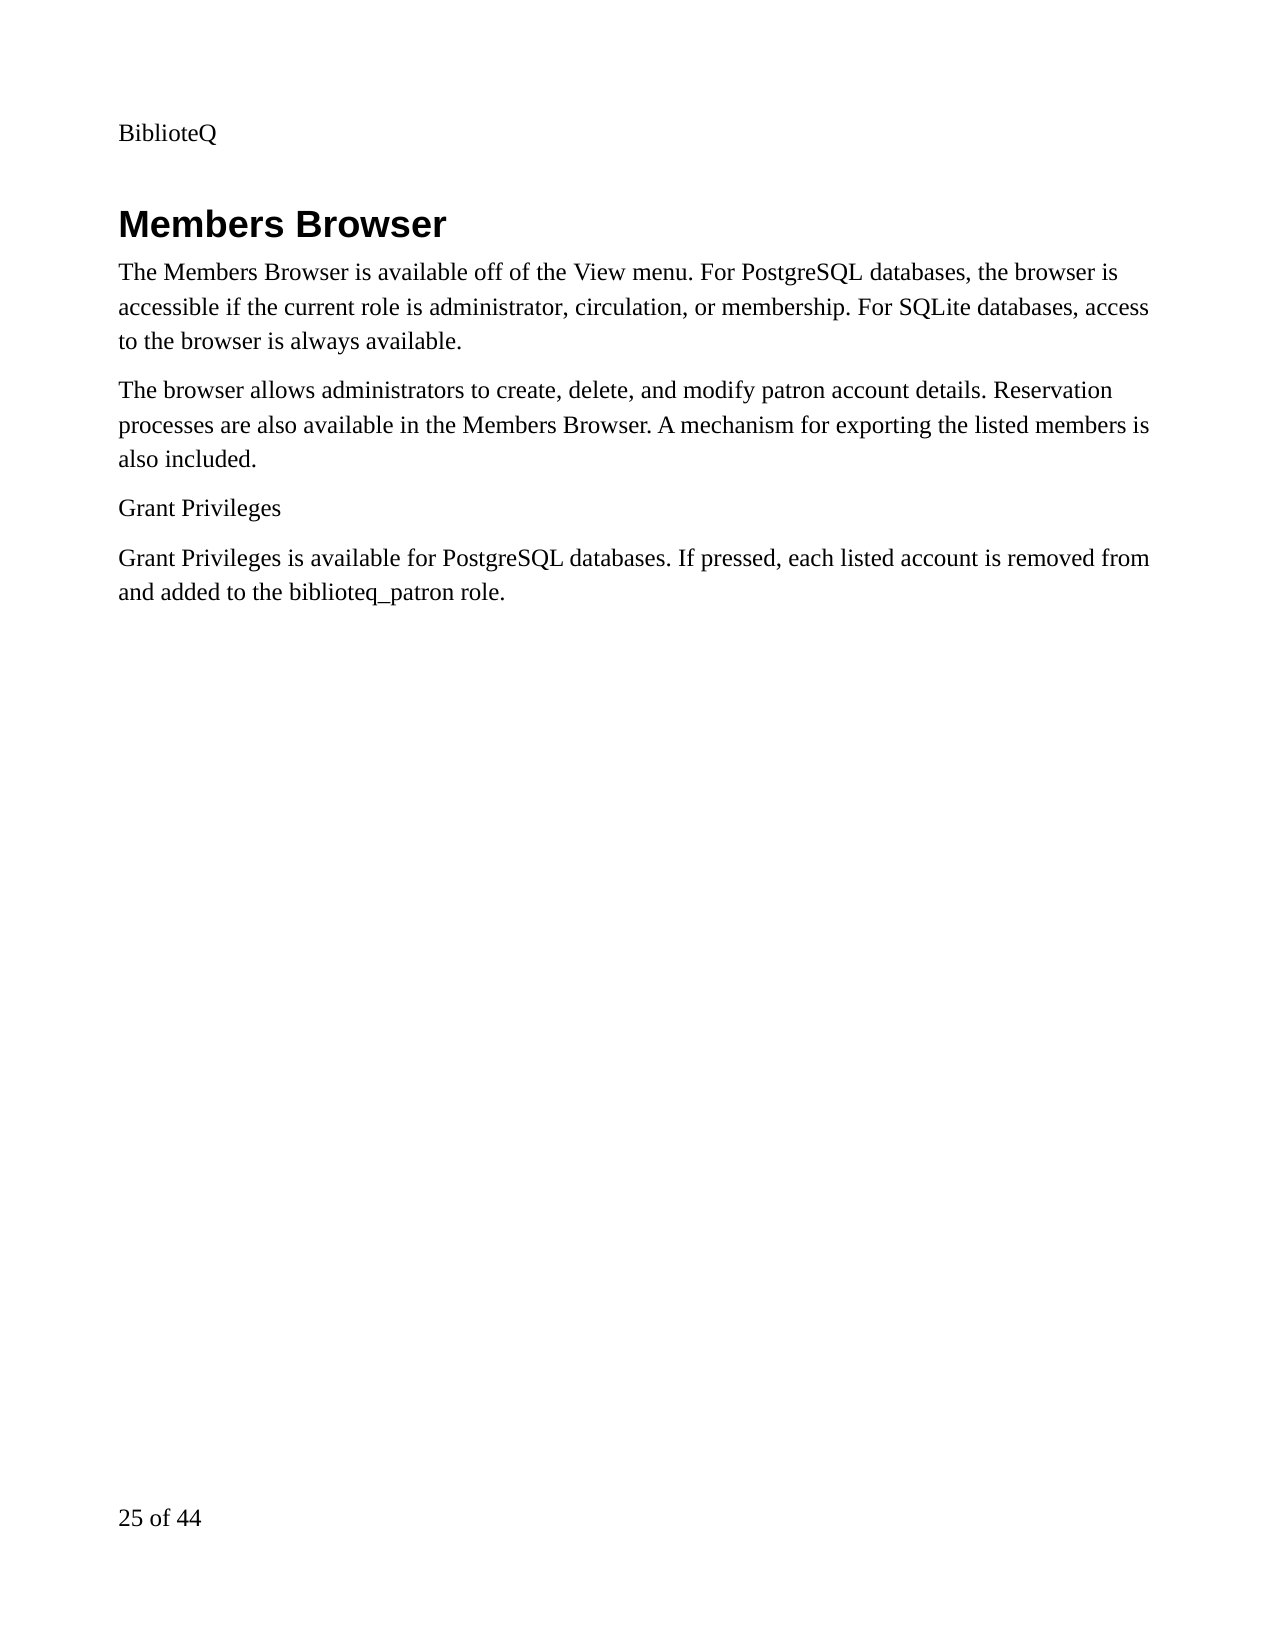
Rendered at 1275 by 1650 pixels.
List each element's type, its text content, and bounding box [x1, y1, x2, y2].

text The browser allows administrators to create, delete, and modify patron account details. Reservation processes are also available in the Members Browser. A mechanism for exporting the listed members is also included. [118, 376, 1157, 473]
text Grant Privileges [118, 493, 1157, 522]
text Grant Privileges is available for PostgreSQL databases. If pressed, each listed account is removed from and added to the biblioteq_patron role. [118, 543, 1157, 606]
text The Members Browser is available off of the View menu. For PostgreSQL databases, the browser is accessible if the current role is administrator, circulation, or membership. For SQLite databases, access to the browser is always available. [118, 257, 1157, 355]
subtitle Members Browser [118, 201, 1157, 245]
